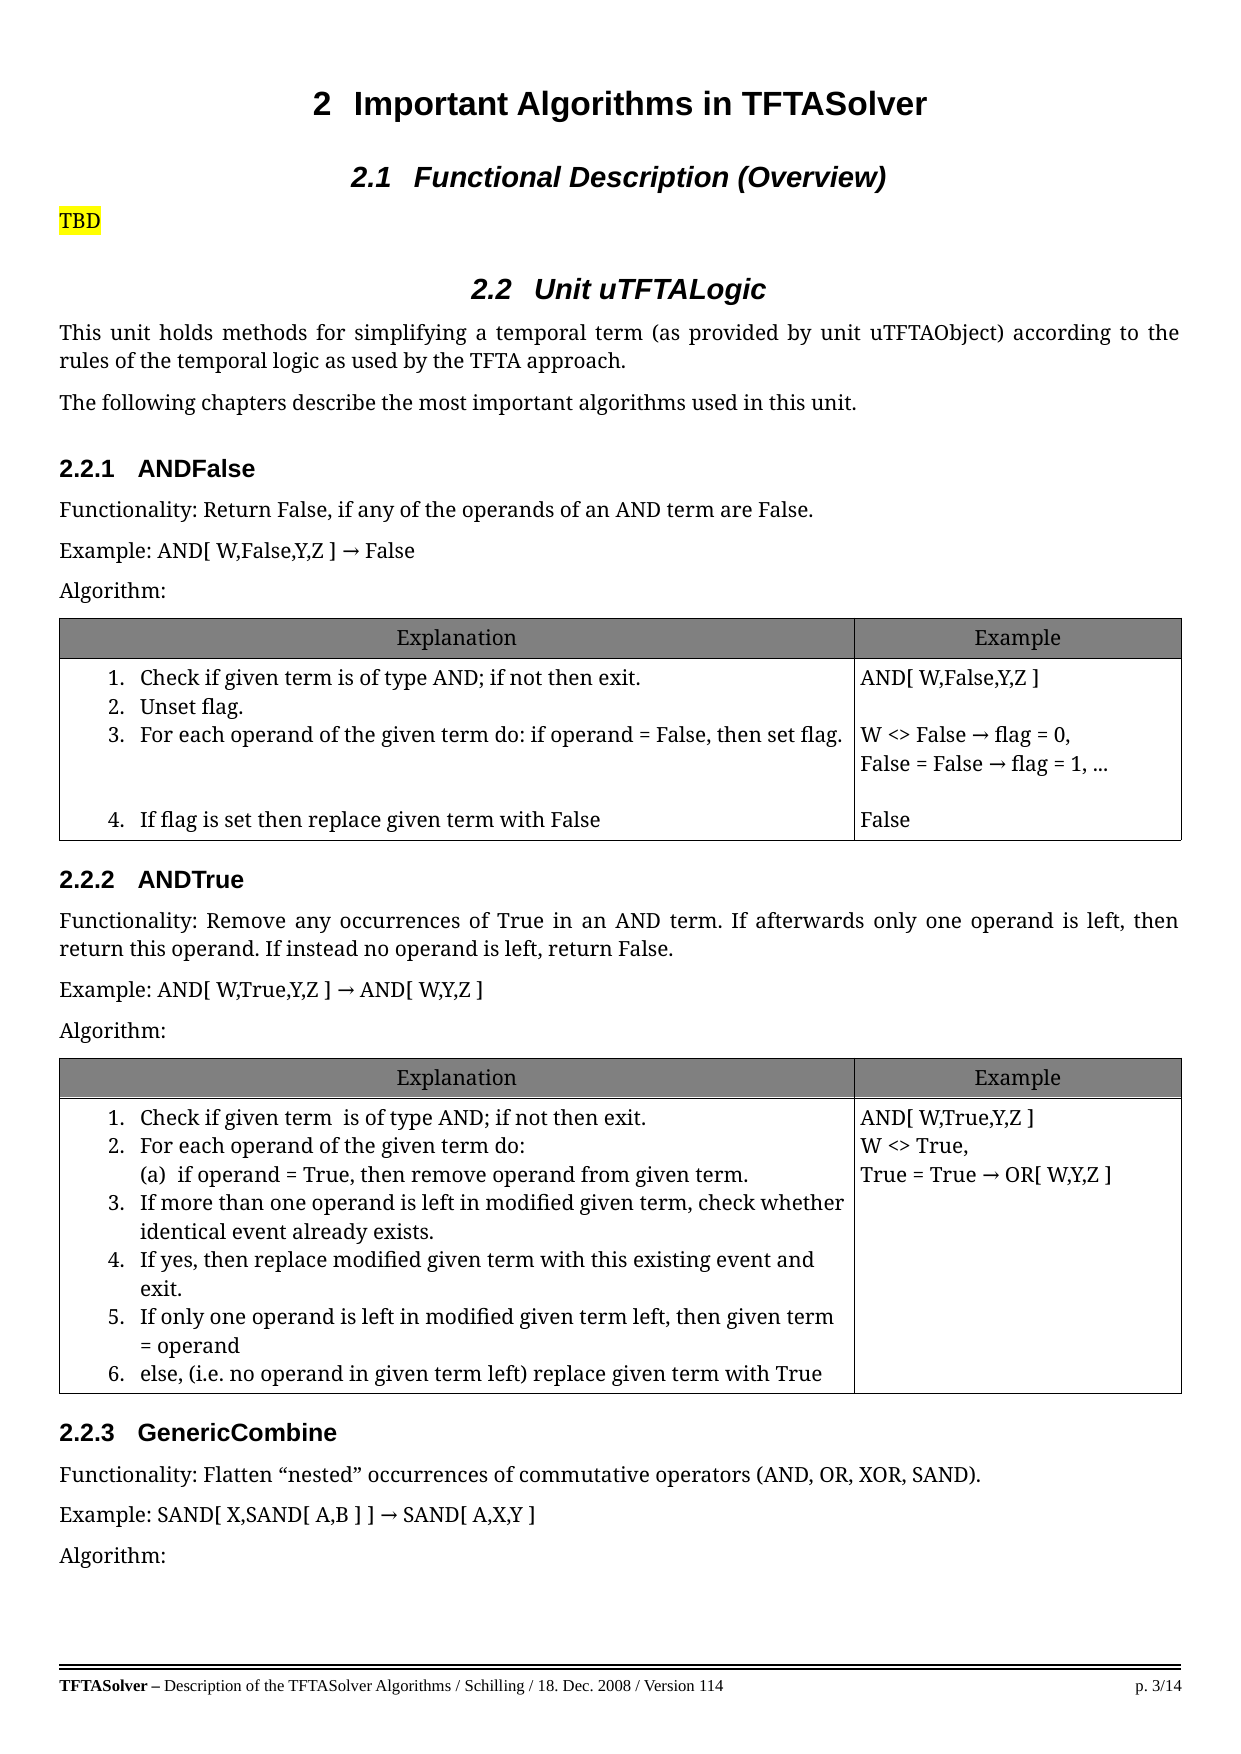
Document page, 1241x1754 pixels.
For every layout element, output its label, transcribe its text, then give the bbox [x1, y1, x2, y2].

text Example: AND[ W,False,Y,Z ] → False [59, 536, 1181, 564]
table_cell Check if given term is of type AND; if not then exit. For each operand of the given term do: if operand = True, then remove operand from given term. If more than one operand is left in modified given term, check whether identical event already exists. If yes, then replace modified given term with this existing event and exit. If only one operand is left in modified given term left, then given term = operand else, (i.e. no operand in given term left) replace given term with True [60, 1099, 854, 1393]
subtitle Important Algorithms in TFTASolver [59, 84, 1181, 123]
subtitle GenericCombine [59, 1418, 1181, 1447]
text Algorithm: [59, 1542, 1181, 1570]
table_header Example [855, 619, 1181, 658]
subtitle ANDTrue [59, 865, 1181, 894]
text Functionality: Return False, if any of the operands of an AND term are False. [59, 495, 1181, 523]
text The following chapters describe the most important algorithms used in this unit. [59, 388, 1181, 416]
table_header Explanation [60, 1059, 854, 1097]
text Example: SAND[ X,SAND[ A,B ] ] → SAND[ A,X,Y ] [59, 1501, 1181, 1529]
subtitle Unit uTFTALogic [59, 272, 1181, 306]
table_cell AND[ W,False,Y,Z ] W <> False → flag = 0, False = False → flag = 1, ... False [855, 659, 1181, 840]
table_cell Check if given term is of type AND; if not then exit. Unset flag. For each operand of the given term do: if operand = False, then set flag. If flag is set then replace given term with False [60, 659, 854, 840]
table_header Example [855, 1059, 1181, 1097]
subtitle Functional Description (Overview) [59, 160, 1181, 194]
text Algorithm: [59, 1016, 1181, 1045]
text Example: AND[ W,True,Y,Z ] → AND[ W,Y,Z ] [59, 976, 1181, 1004]
text Functionality: Flatten “nested” occurrences of commutative operators (AND, OR, XOR, SAND). [59, 1460, 1181, 1488]
text This unit holds methods for simplifying a temporal term (as provided by unit uTFTAObject) according to the rules of the temporal logic as used by the TFTA approach. [59, 318, 1181, 375]
subtitle ANDFalse [59, 453, 1181, 482]
table_cell AND[ W,True,Y,Z ] W <> True, True = True → OR[ W,Y,Z ] [855, 1099, 1181, 1393]
text Functionality: Remove any occurrences of True in an AND term. If afterwards only one operand is left, then return this operand. If instead no operand is left, return False. [59, 906, 1181, 963]
table_header Explanation [60, 619, 854, 658]
text Algorithm: [59, 577, 1181, 605]
text TBD [59, 206, 1181, 235]
